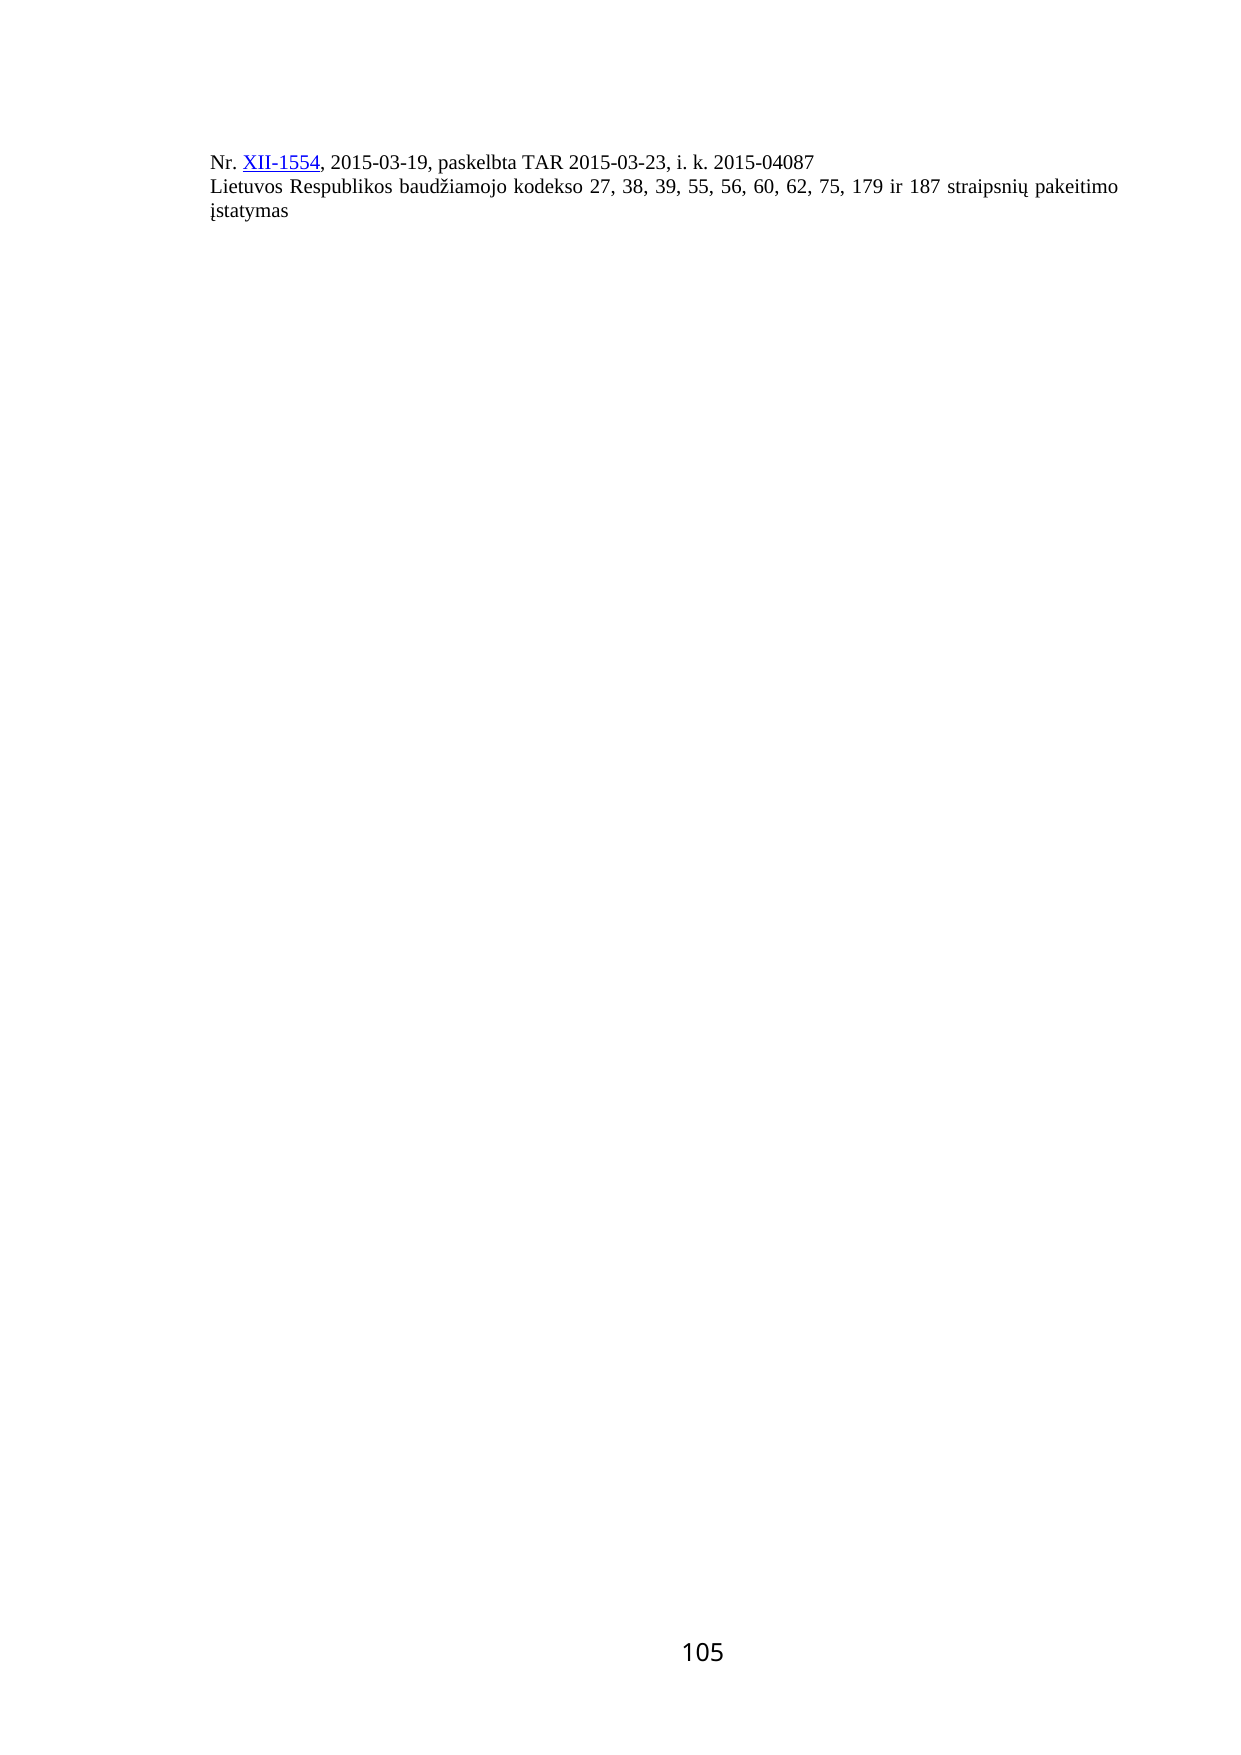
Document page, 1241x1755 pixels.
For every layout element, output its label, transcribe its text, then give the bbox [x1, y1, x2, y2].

text Nr. XII-1554, 2015-03-19, paskelbta TAR 2015-03-23, i. k. 2015-04087 [210, 150, 1120, 174]
text Lietuvos Respublikos baudžiamojo kodekso 27, 38, 39, 55, 56, 60, 62, 75, 179 ir 187 straipsnių pakeitimo įstatymas [210, 174, 1120, 222]
